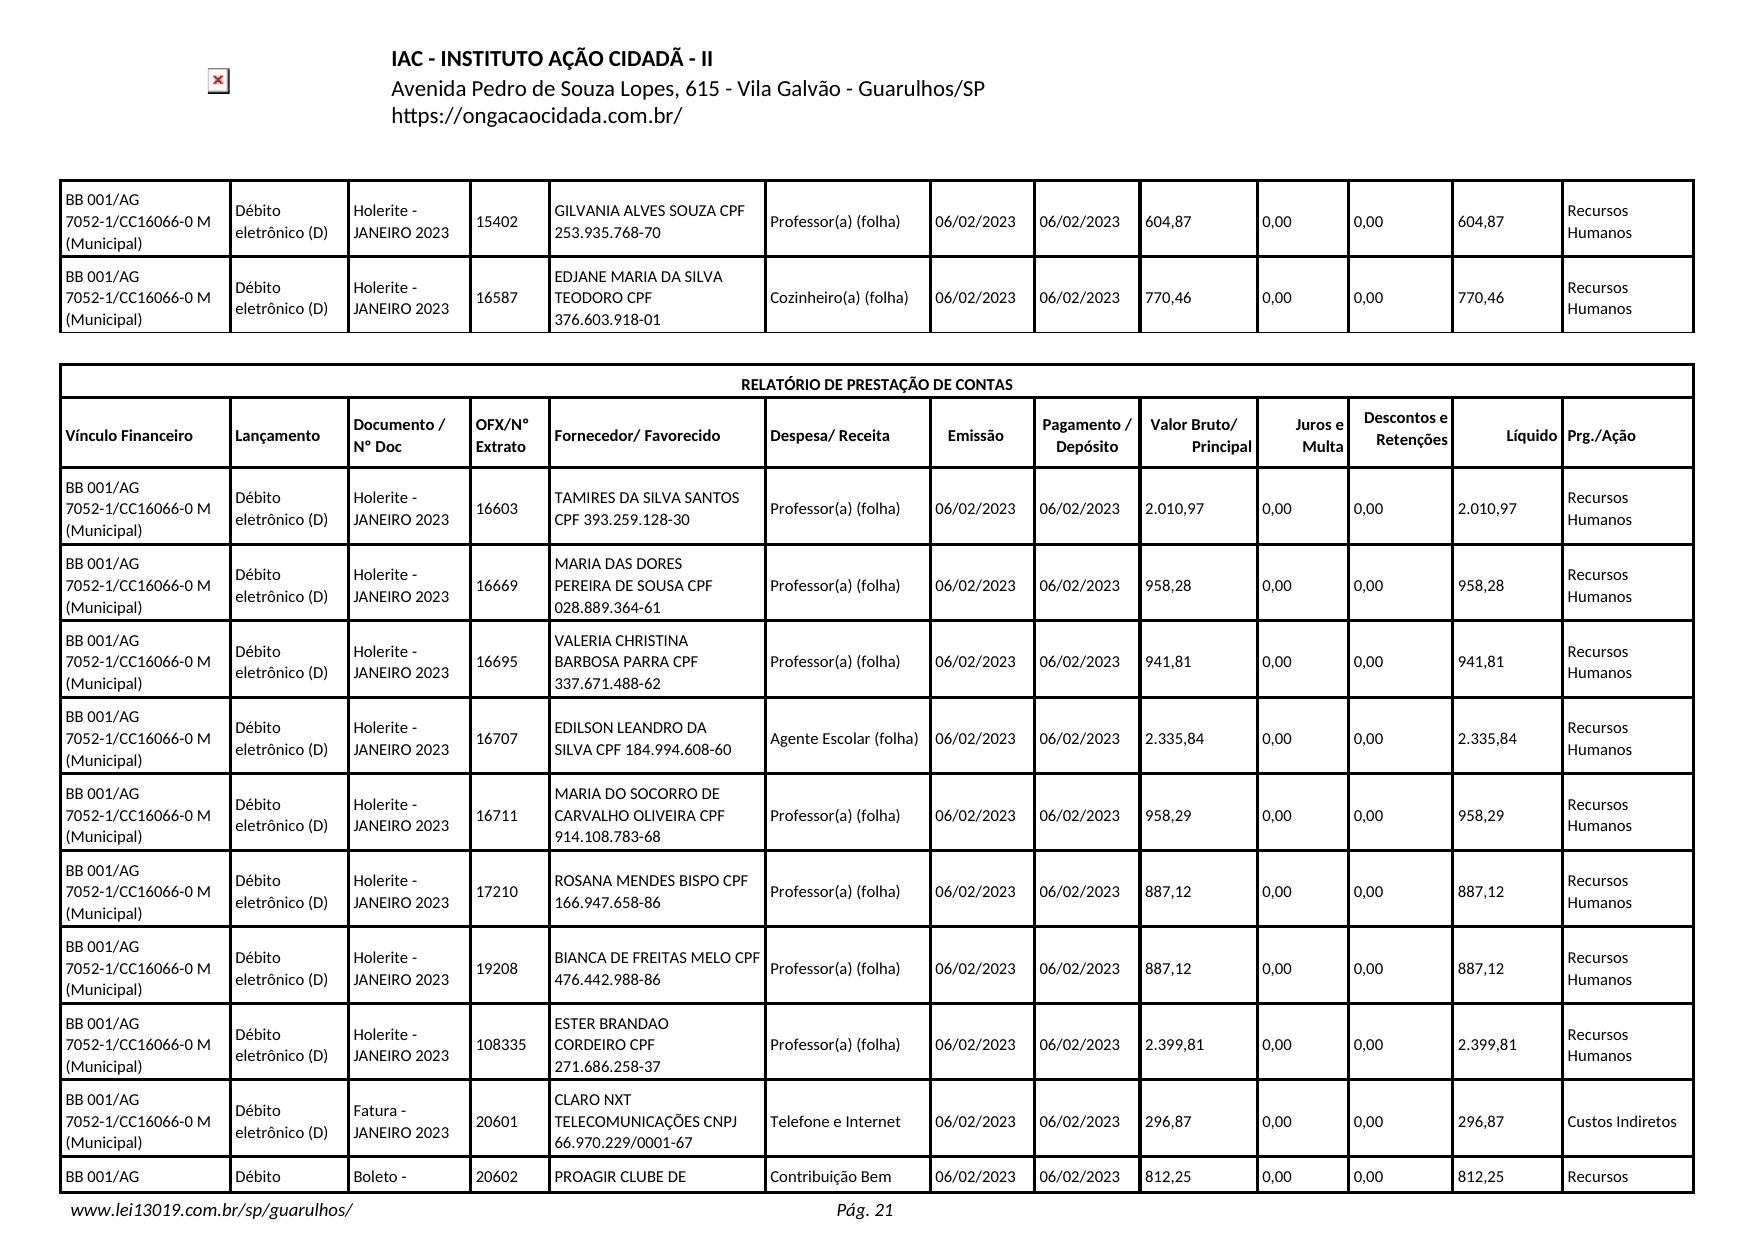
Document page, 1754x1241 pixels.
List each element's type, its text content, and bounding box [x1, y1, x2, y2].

table_cell 06/02/2023 [932, 1081, 1033, 1155]
table_cell Débito eletrônico (D) [232, 469, 347, 542]
table_cell BB 001/AG 7052-1/CC16066-0 M (Municipal) [62, 622, 229, 696]
table_cell Contribuição Bem [767, 1158, 929, 1191]
table_cell 941,81 [1142, 622, 1256, 696]
table_cell 16707 [472, 699, 548, 772]
table_cell 06/02/2023 [932, 182, 1033, 255]
table_cell 0,00 [1350, 1005, 1451, 1078]
table_cell 06/02/2023 [1036, 546, 1138, 619]
table_cell Débito eletrônico (D) [232, 775, 347, 849]
table_cell 0,00 [1350, 852, 1451, 925]
table_cell 2.010,97 [1142, 469, 1256, 542]
table_cell Custos Indiretos [1564, 1081, 1692, 1155]
table_cell Despesa/ Receita [767, 399, 929, 466]
table_cell Holerite - JANEIRO 2023 [350, 469, 469, 542]
table_cell Holerite - JANEIRO 2023 [350, 775, 469, 849]
table_cell 06/02/2023 [1036, 258, 1138, 332]
table_cell Professor(a) (folha) [767, 775, 929, 849]
table_cell 06/02/2023 [932, 622, 1033, 696]
table_cell Débito eletrônico (D) [232, 928, 347, 1002]
table_cell 770,46 [1142, 258, 1256, 332]
table_cell Holerite - JANEIRO 2023 [350, 622, 469, 696]
table_cell 0,00 [1350, 1081, 1451, 1155]
table_cell BB 001/AG 7052-1/CC16066-0 M (Municipal) [62, 258, 229, 332]
table_cell Prg./Ação [1564, 399, 1692, 466]
table_cell 17210 [472, 852, 548, 925]
table_cell MARIA DAS DORES PEREIRA DE SOUSA CPF 028.889.364-61 [551, 546, 764, 619]
table_cell Valor Bruto/ Principal [1142, 399, 1256, 466]
table_cell 06/02/2023 [1036, 469, 1138, 542]
table_cell 0,00 [1350, 1158, 1451, 1191]
table_cell Professor(a) (folha) [767, 928, 929, 1002]
table_cell Professor(a) (folha) [767, 182, 929, 255]
table_cell BB 001/AG 7052-1/CC16066-0 M (Municipal) [62, 775, 229, 849]
table_cell BB 001/AG 7052-1/CC16066-0 M (Municipal) [62, 1005, 229, 1078]
table_cell 20601 [472, 1081, 548, 1155]
table_cell 887,12 [1142, 852, 1256, 925]
table_cell Professor(a) (folha) [767, 546, 929, 619]
table_cell 0,00 [1259, 928, 1347, 1002]
picture [207, 68, 230, 94]
table_cell Débito eletrônico (D) [232, 258, 347, 332]
table_cell BB 001/AG 7052-1/CC16066-0 M (Municipal) [62, 182, 229, 255]
table_cell Débito eletrônico (D) [232, 182, 347, 255]
table_cell 296,87 [1454, 1081, 1561, 1155]
table_cell Cozinheiro(a) (folha) [767, 258, 929, 332]
table_cell Débito [232, 1158, 347, 1191]
table_cell 0,00 [1259, 182, 1347, 255]
table_cell 887,12 [1454, 928, 1561, 1002]
table_cell Recursos Humanos [1564, 258, 1692, 332]
table_cell ESTER BRANDAO CORDEIRO CPF 271.686.258-37 [551, 1005, 764, 1078]
table_cell Holerite - JANEIRO 2023 [350, 182, 469, 255]
table_cell BB 001/AG 7052-1/CC16066-0 M (Municipal) [62, 546, 229, 619]
table_cell 06/02/2023 [932, 258, 1033, 332]
table_cell Juros e Multa [1259, 399, 1347, 466]
table_cell 296,87 [1142, 1081, 1256, 1155]
table_cell 887,12 [1142, 928, 1256, 1002]
table_cell Recursos Humanos [1564, 182, 1692, 255]
table_cell Holerite - JANEIRO 2023 [350, 699, 469, 772]
table_cell 16587 [472, 258, 548, 332]
table_cell PROAGIR CLUBE DE [551, 1158, 764, 1191]
table_cell Holerite - JANEIRO 2023 [350, 852, 469, 925]
table_cell Professor(a) (folha) [767, 469, 929, 542]
table_cell 604,87 [1142, 182, 1256, 255]
table_cell 0,00 [1350, 928, 1451, 1002]
table_cell 108335 [472, 1005, 548, 1078]
table_cell 2.399,81 [1142, 1005, 1256, 1078]
table_cell 0,00 [1259, 699, 1347, 772]
table_header RELATÓRIO DE PRESTAÇÃO DE CONTAS [62, 366, 1692, 396]
table_cell Descontos e Retenções [1350, 399, 1451, 466]
table_cell 0,00 [1259, 622, 1347, 696]
table_cell GILVANIA ALVES SOUZA CPF 253.935.768-70 [551, 182, 764, 255]
table_cell 941,81 [1454, 622, 1561, 696]
table_cell BB 001/AG 7052-1/CC16066-0 M (Municipal) [62, 1081, 229, 1155]
table_cell Recursos Humanos [1564, 546, 1692, 619]
table_cell 0,00 [1350, 775, 1451, 849]
table_cell 16695 [472, 622, 548, 696]
table_cell Boleto [350, 1158, 469, 1191]
table_cell 06/02/2023 [932, 469, 1033, 542]
table_cell Agente Escolar (folha) [767, 699, 929, 772]
table_cell Líquido [1454, 399, 1561, 466]
table_cell Recursos [1564, 1158, 1692, 1191]
table_cell 06/02/2023 [1036, 1158, 1138, 1191]
table_cell TAMIRES DA SILVA SANTOS CPF 393.259.128-30 [551, 469, 764, 542]
table_cell 0,00 [1259, 469, 1347, 542]
table_cell Holerite - JANEIRO 2023 [350, 928, 469, 1002]
table_cell Débito eletrônico (D) [232, 546, 347, 619]
table_cell MARIA DO SOCORRO DE CARVALHO OLIVEIRA CPF 914.108.783-68 [551, 775, 764, 849]
table_cell 0,00 [1259, 1081, 1347, 1155]
table_cell Professor(a) (folha) [767, 1005, 929, 1078]
table_cell EDJANE MARIA DA SILVA TEODORO CPF 376.603.918-01 [551, 258, 764, 332]
table_cell 0,00 [1350, 182, 1451, 255]
table_cell 0,00 [1350, 622, 1451, 696]
table_cell Débito eletrônico (D) [232, 1005, 347, 1078]
table_cell Pagamento / Depósito [1036, 399, 1138, 466]
table_cell ROSANA MENDES BISPO CPF 166.947.658-86 [551, 852, 764, 925]
table_cell 06/02/2023 [1036, 928, 1138, 1002]
table_cell BB 001/AG 7052-1/CC16066-0 M (Municipal) [62, 852, 229, 925]
table_cell 06/02/2023 [1036, 699, 1138, 772]
table_cell 812,25 [1454, 1158, 1561, 1191]
table_cell BB 001/AG 7052-1/CC16066-0 M (Municipal) [62, 469, 229, 542]
table_cell 958,28 [1142, 546, 1256, 619]
table_cell BB 001/AG 7052-1/CC16066-0 M (Municipal) [62, 928, 229, 1002]
table_cell Recursos Humanos [1564, 699, 1692, 772]
table_cell 2.335,84 [1142, 699, 1256, 772]
table_cell 770,46 [1454, 258, 1561, 332]
table_cell CLARO NXT TELECOMUNICAÇÕES CNPJ 66.970.229/0001-67 [551, 1081, 764, 1155]
table_cell EDILSON LEANDRO DA SILVA CPF 184.994.608-60 [551, 699, 764, 772]
table_cell 06/02/2023 [932, 1158, 1033, 1191]
table_cell Vínculo Financeiro [62, 399, 229, 466]
table_cell 06/02/2023 [932, 546, 1033, 619]
table_cell Holerite - JANEIRO 2023 [350, 546, 469, 619]
table_cell 06/02/2023 [932, 699, 1033, 772]
table_cell 958,29 [1454, 775, 1561, 849]
table_cell Lançamento [232, 399, 347, 466]
table_cell Débito eletrônico (D) [232, 852, 347, 925]
table_cell 06/02/2023 [932, 1005, 1033, 1078]
table_cell 0,00 [1350, 469, 1451, 542]
table_cell Holerite - JANEIRO 2023 [350, 258, 469, 332]
table_cell Recursos Humanos [1564, 928, 1692, 1002]
table_cell 16669 [472, 546, 548, 619]
table_cell 19208 [472, 928, 548, 1002]
table_cell Professor(a) (folha) [767, 622, 929, 696]
table_cell VALERIA CHRISTINA BARBOSA PARRA CPF 337.671.488-62 [551, 622, 764, 696]
table_cell BIANCA DE FREITAS MELO CPF 476.442.988-86 [551, 928, 764, 1002]
table_cell 2.010,97 [1454, 469, 1561, 542]
table_cell 0,00 [1350, 546, 1451, 619]
table_cell 0,00 [1259, 546, 1347, 619]
table_cell Fatura - JANEIRO 2023 [350, 1081, 469, 1155]
table_cell Débito eletrônico (D) [232, 1081, 347, 1155]
table_cell BB 001/AG [62, 1158, 229, 1191]
table_cell 06/02/2023 [1036, 852, 1138, 925]
table_cell 958,29 [1142, 775, 1256, 849]
table_cell BB 001/AG 7052-1/CC16066-0 M (Municipal) [62, 699, 229, 772]
table_cell 0,00 [1259, 1158, 1347, 1191]
table_cell 06/02/2023 [1036, 622, 1138, 696]
table_cell 06/02/2023 [932, 775, 1033, 849]
table_cell Recursos Humanos [1564, 469, 1692, 542]
table_cell Holerite - JANEIRO 2023 [350, 1005, 469, 1078]
table_cell 0,00 [1350, 258, 1451, 332]
table_cell 887,12 [1454, 852, 1561, 925]
table_cell Telefone e Internet [767, 1081, 929, 1155]
table_cell Recursos Humanos [1564, 1005, 1692, 1078]
table_cell 15402 [472, 182, 548, 255]
table_cell 16603 [472, 469, 548, 542]
table_cell 0,00 [1259, 1005, 1347, 1078]
table_cell 0,00 [1350, 699, 1451, 772]
table_cell 812,25 [1142, 1158, 1256, 1191]
table_cell Recursos Humanos [1564, 622, 1692, 696]
table_cell Documento / Nº Doc [350, 399, 469, 466]
table_cell 0,00 [1259, 258, 1347, 332]
table_cell 06/02/2023 [932, 928, 1033, 1002]
table_cell Emissão [932, 399, 1033, 466]
table_cell 06/02/2023 [1036, 182, 1138, 255]
table_cell Recursos Humanos [1564, 775, 1692, 849]
table_cell 604,87 [1454, 182, 1561, 255]
table_cell Débito eletrônico (D) [232, 622, 347, 696]
table_cell 0,00 [1259, 775, 1347, 849]
table_cell 958,28 [1454, 546, 1561, 619]
table_cell 06/02/2023 [1036, 1005, 1138, 1078]
table_cell 16711 [472, 775, 548, 849]
table_cell 06/02/2023 [1036, 775, 1138, 849]
table_cell 2.335,84 [1454, 699, 1561, 772]
table_cell Débito eletrônico (D) [232, 699, 347, 772]
table_cell 06/02/2023 [932, 852, 1033, 925]
table_cell Recursos Humanos [1564, 852, 1692, 925]
table_cell 06/02/2023 [1036, 1081, 1138, 1155]
table_cell Professor(a) (folha) [767, 852, 929, 925]
table_cell 20602 [472, 1158, 548, 1191]
table_cell OFX/Nº Extrato [472, 399, 548, 466]
table_cell Fornecedor/ Favorecido [551, 399, 764, 466]
table_cell 0,00 [1259, 852, 1347, 925]
table_cell 2.399,81 [1454, 1005, 1561, 1078]
